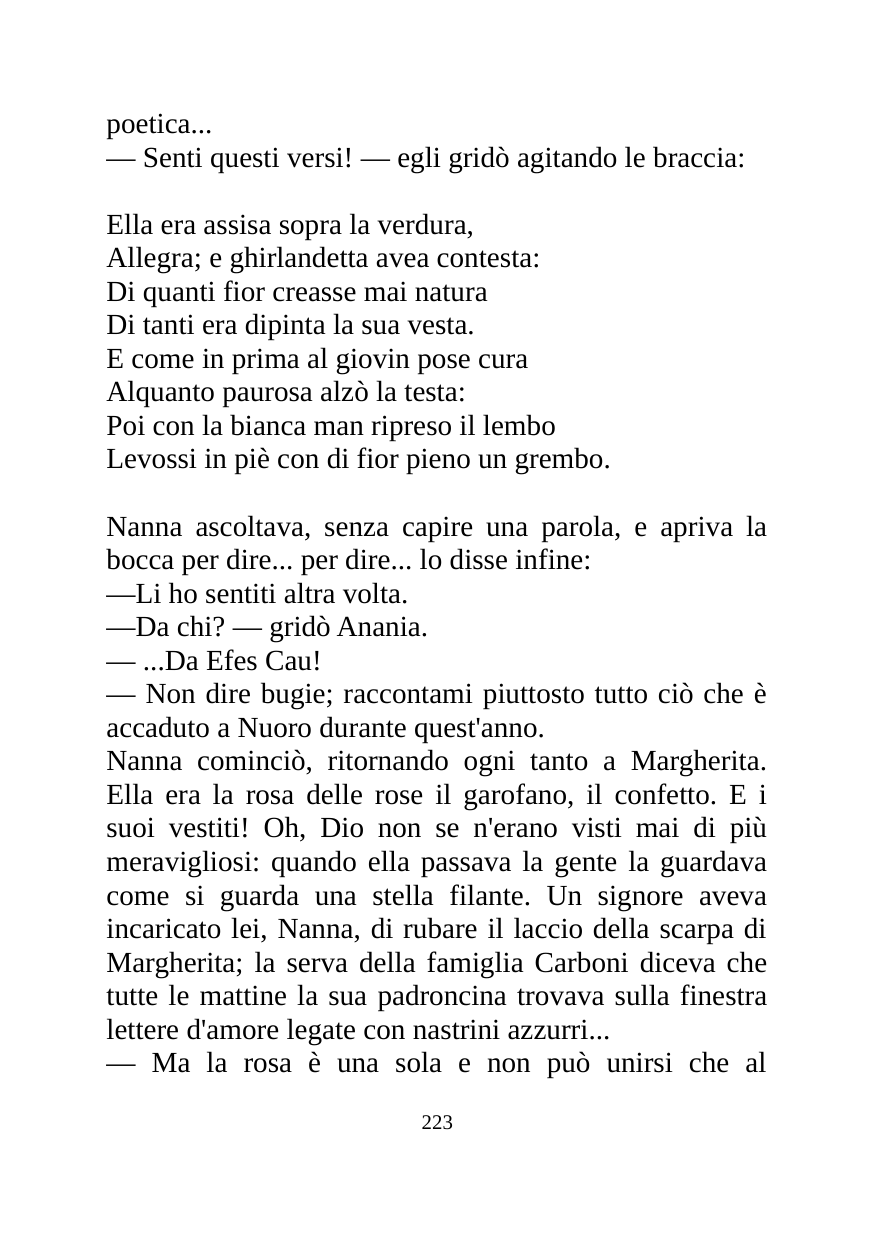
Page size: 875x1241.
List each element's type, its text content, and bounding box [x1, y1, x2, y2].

text Alquanto paurosa alzò la testa: [106, 374, 768, 408]
text —Li ho sentiti altra volta. [106, 576, 768, 609]
text Poi con la bianca man ripreso il lembo [106, 408, 768, 442]
text Allegra; e ghirlandetta avea contesta: [106, 240, 768, 274]
text Nanna ascoltava, senza capire una parola, e apriva la bocca per dire... per dire... lo disse infine: [106, 509, 768, 576]
text Ella era assisa sopra la verdura, [106, 207, 768, 240]
text — Ma la rosa è una sola e non può unirsi che al [106, 1045, 768, 1079]
text Levossi in piè con di fior pieno un grembo. [106, 442, 768, 475]
text E come in prima al giovin pose cura [106, 341, 768, 374]
text Nanna cominciò, ritornando ogni tanto a Margherita. Ella era la rosa delle rose il garofano, il confetto. E i suoi vestiti! Oh, Dio non se n'erano visti mai di più meravigliosi: quando ella passava la gente la guardava come si guarda una stella filante. Un signore aveva incaricato lei, Nanna, di rubare il laccio della scarpa di Margherita; la serva della famiglia Carboni diceva che tutte le mattine la sua padroncina trovava sulla finestra lettere d'amore legate con nastrini azzurri... [106, 743, 768, 1045]
text — ...Da Efes Cau! [106, 643, 768, 676]
text Di tanti era dipinta la sua vesta. [106, 307, 768, 341]
text poetica... [106, 106, 768, 140]
text Di quanti fior creasse mai natura [106, 274, 768, 307]
text —Da chi? — gridò Anania. [106, 609, 768, 643]
text — Senti questi versi! — egli gridò agitando le braccia: [106, 140, 768, 173]
text — Non dire bugie; raccontami piuttosto tutto ciò che è accaduto a Nuoro durante quest'anno. [106, 676, 768, 743]
